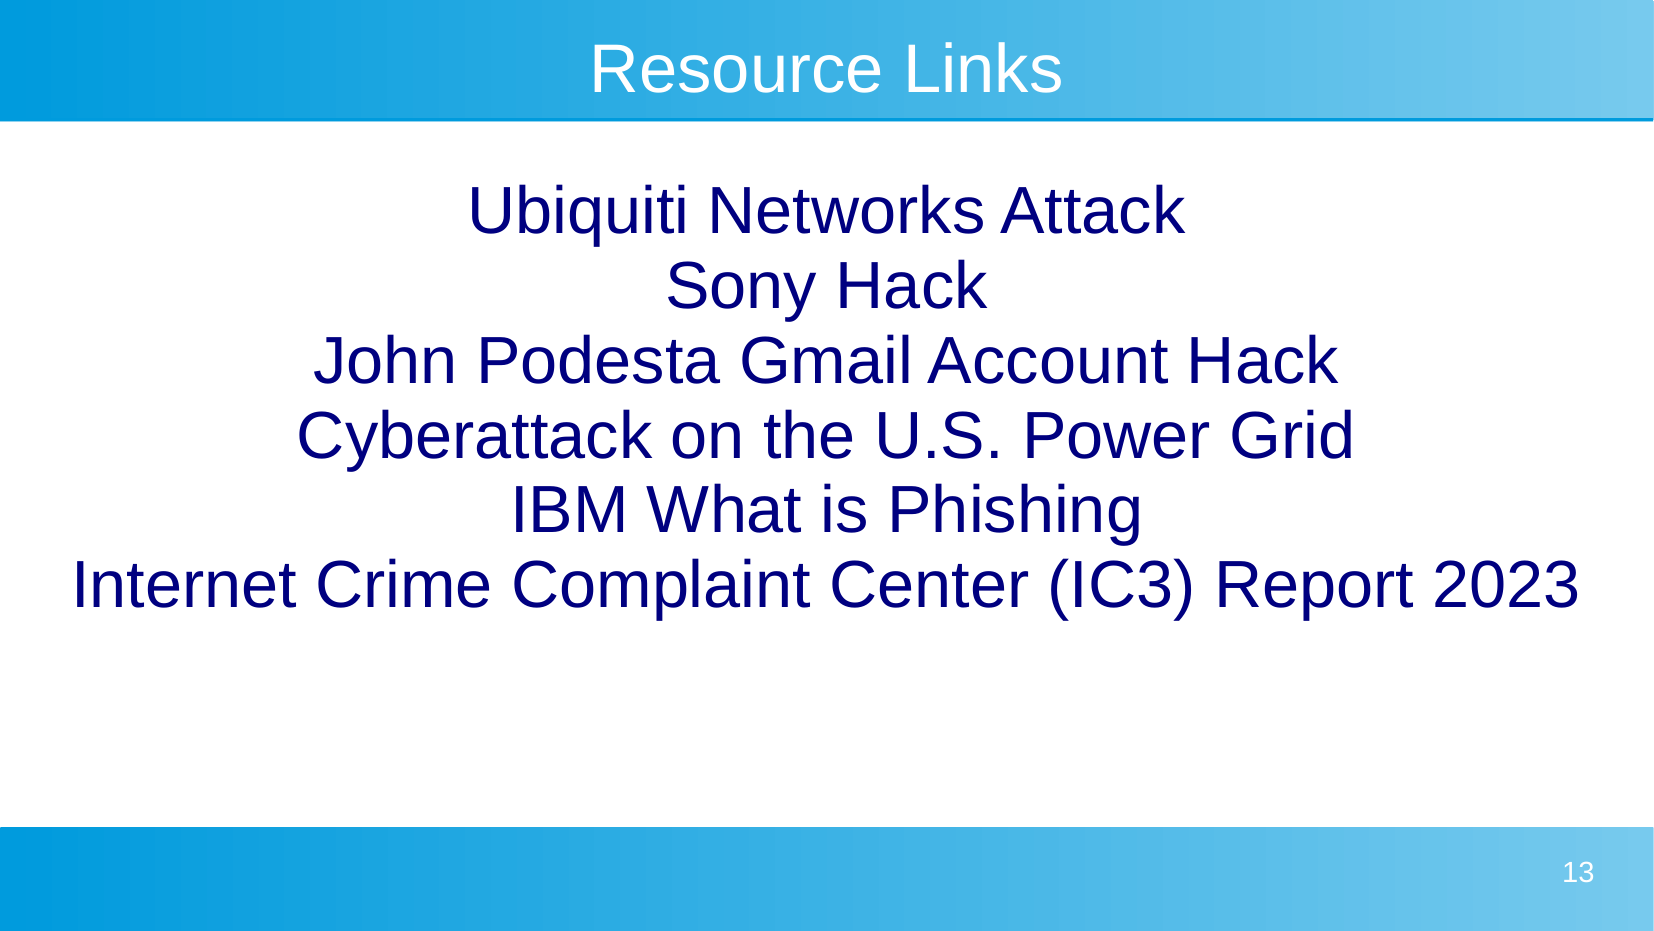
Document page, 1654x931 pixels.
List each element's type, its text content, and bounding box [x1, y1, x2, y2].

title Resource Links [59, 29, 1595, 108]
subtitle Ubiquiti Networks Attack Sony Hack John Podesta Gmail Account Hack Cyberattack on the U.S. Power Grid IBM What is Phishing Internet Crime Complaint Center (IC3) Report 2023 [59, 173, 1595, 772]
